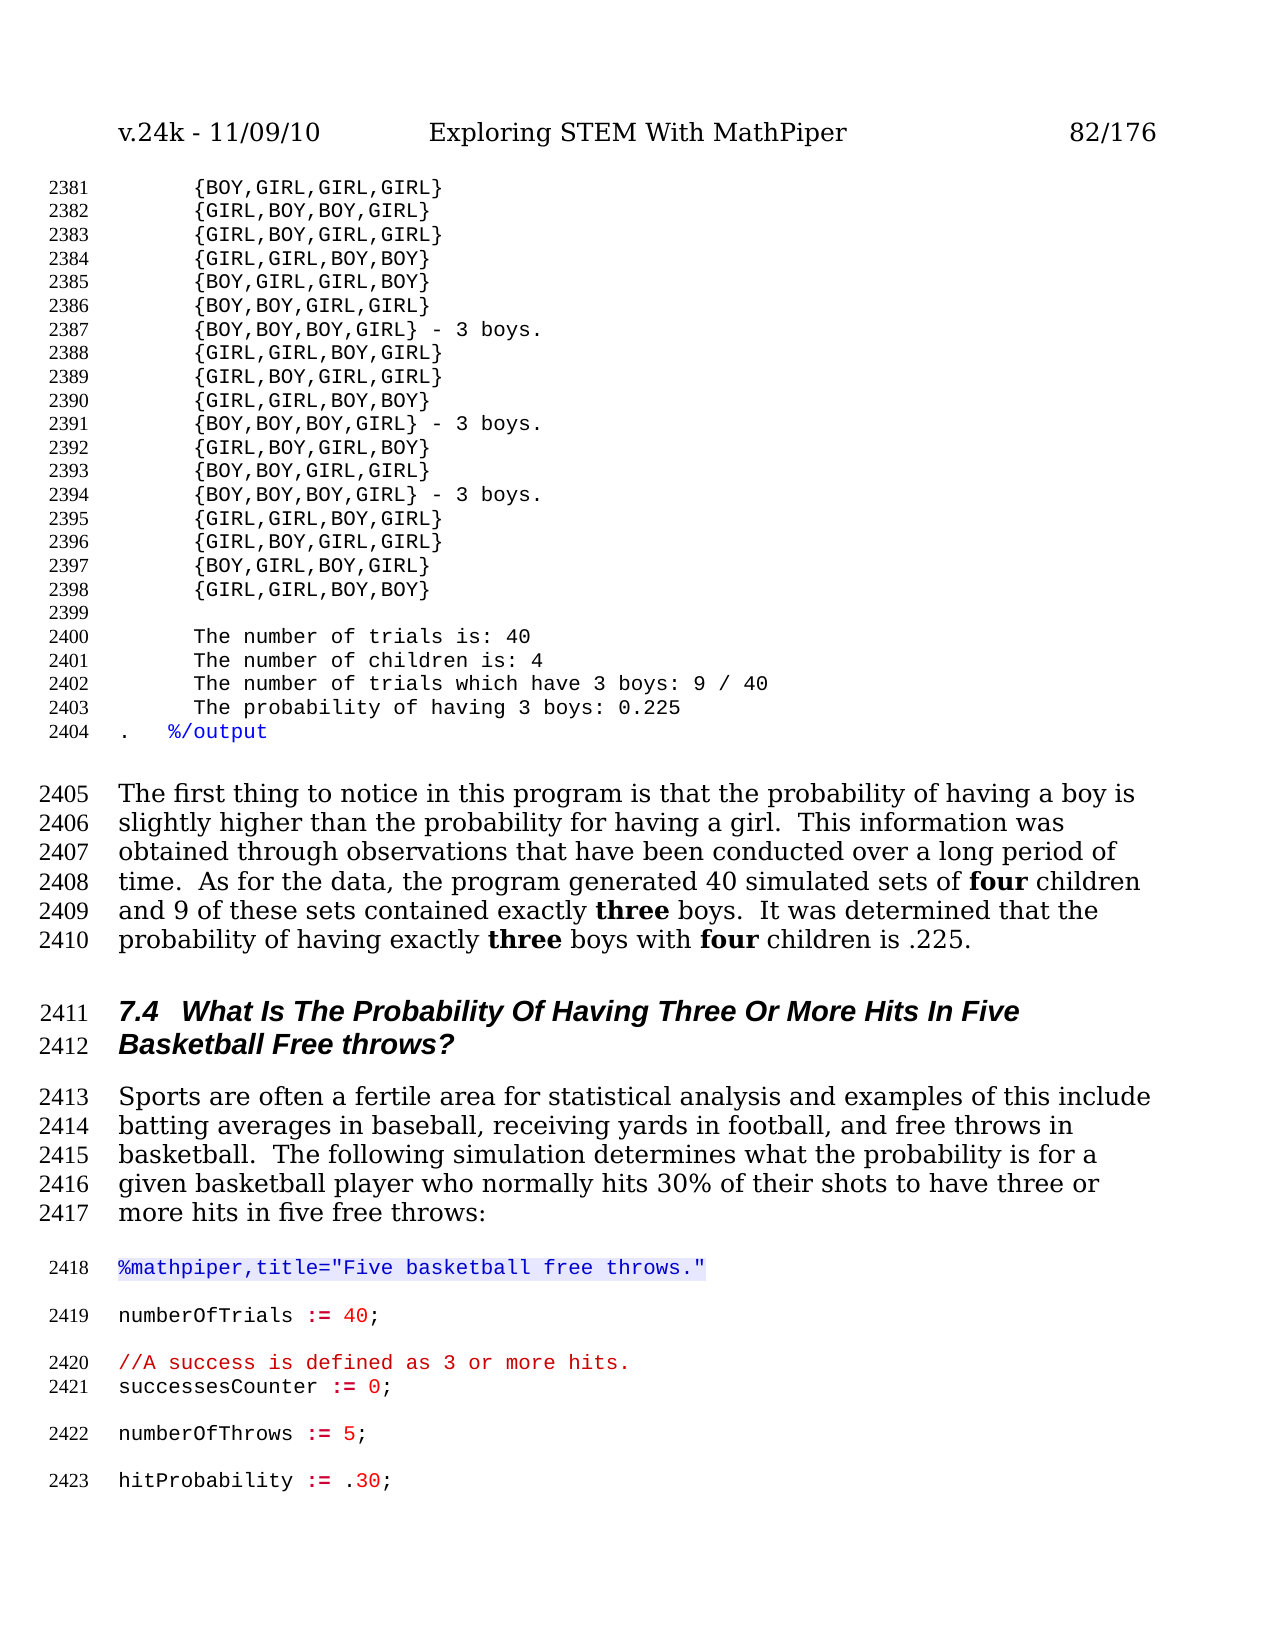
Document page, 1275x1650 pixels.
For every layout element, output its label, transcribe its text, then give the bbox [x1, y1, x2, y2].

text {BOY,BOY,GIRL,GIRL} [118, 295, 1157, 319]
text The number of trials is: 40 [118, 626, 1157, 650]
subtitle What Is The Probability Of Having Three Or More Hits In Five Basketball Free throws? [118, 994, 1157, 1061]
text {GIRL,GIRL,BOY,GIRL} [118, 342, 1157, 366]
text {GIRL,GIRL,BOY,BOY} [118, 248, 1157, 271]
text {BOY,GIRL,BOY,GIRL} [118, 555, 1157, 579]
text hitProbability := .30; [118, 1470, 1157, 1494]
text The number of children is: 4 [118, 650, 1157, 673]
text {GIRL,BOY,GIRL,GIRL} [118, 531, 1157, 555]
text {BOY,BOY,GIRL,GIRL} [118, 461, 1157, 484]
text {BOY,GIRL,GIRL,BOY} [118, 271, 1157, 295]
text {GIRL,BOY,GIRL,GIRL} [118, 366, 1157, 389]
text {BOY,BOY,BOY,GIRL} - 3 boys. [118, 484, 1157, 508]
text numberOfThrows := 5; [118, 1423, 1157, 1447]
text {GIRL,BOY,GIRL,GIRL} [118, 224, 1157, 248]
text . %/output [118, 721, 1157, 744]
text numberOfTrials := 40; [118, 1305, 1157, 1328]
text {BOY,BOY,BOY,GIRL} - 3 boys. [118, 319, 1157, 342]
text {BOY,GIRL,GIRL,GIRL} [118, 177, 1157, 200]
text The first thing to notice in this program is that the probability of having a boy is slightly higher than the probability for having a girl. This information was obtained through observations that have been conducted over a long period of time. As for the data, the program generated 40 simulated sets of four children and 9 of these sets contained exactly three boys. It was determined that the probability of having exactly three boys with four children is .225. [118, 779, 1157, 955]
text successesCounter := 0; [118, 1376, 1157, 1399]
text The probability of having 3 boys: 0.225 [118, 697, 1157, 721]
text %mathpiper,title="Five basketball free throws." [118, 1257, 1157, 1281]
text {GIRL,GIRL,BOY,BOY} [118, 579, 1157, 602]
text Sports are often a fertile area for statistical analysis and examples of this include batting averages in baseball, receiving yards in football, and free throws in basketball. The following simulation determines what the probability is for a given basketball player who normally hits 30% of their shots to have three or more hits in five free throws: [118, 1082, 1157, 1228]
text {GIRL,BOY,GIRL,BOY} [118, 437, 1157, 461]
text {BOY,BOY,BOY,GIRL} - 3 boys. [118, 413, 1157, 437]
text The number of trials which have 3 boys: 9 / 40 [118, 673, 1157, 697]
text //A success is defined as 3 or more hits. [118, 1352, 1157, 1376]
text {GIRL,BOY,BOY,GIRL} [118, 200, 1157, 224]
text {GIRL,GIRL,BOY,BOY} [118, 389, 1157, 413]
text {GIRL,GIRL,BOY,GIRL} [118, 508, 1157, 531]
